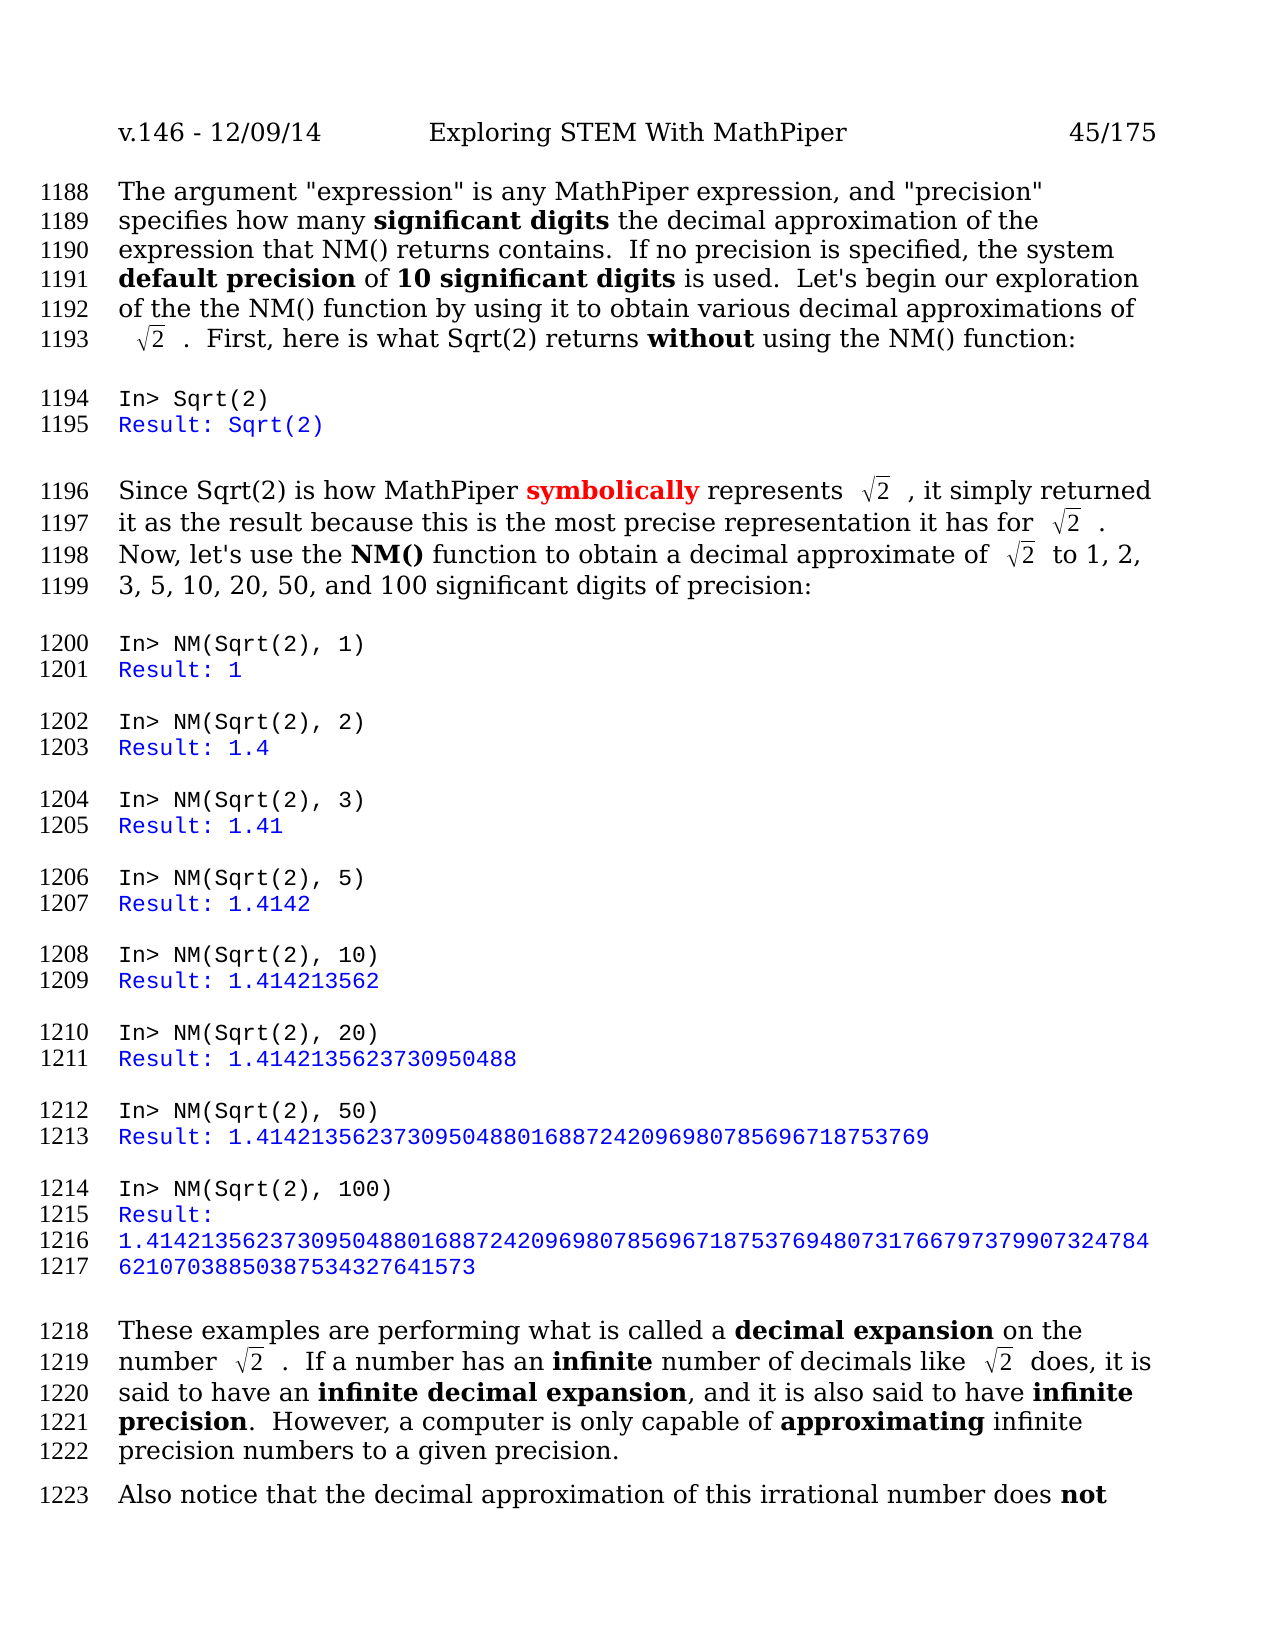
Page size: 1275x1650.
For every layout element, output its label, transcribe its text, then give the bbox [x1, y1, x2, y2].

text In> NM(Sqrt(2), 2) [118, 710, 1157, 736]
text In> NM(Sqrt(2), 1) [118, 632, 1157, 658]
text Result: 1 [118, 658, 1157, 684]
text In> NM(Sqrt(2), 20) [118, 1022, 1157, 1047]
text Also notice that the decimal approximation of this irrational number does not [118, 1481, 1157, 1510]
text In> NM(Sqrt(2), 10) [118, 944, 1157, 970]
text These examples are performing what is called a decimal expansion on the number. If a number has an infinite number of decimals likedoes, it is said to have an infinite decimal expansion, and it is also said to have infinite precision. However, a computer is only capable of approximating infinite precision numbers to a given precision. [118, 1316, 1157, 1466]
text Result: Sqrt(2) [118, 413, 1157, 439]
text In> Sqrt(2) [118, 387, 1157, 413]
text In> NM(Sqrt(2), 3) [118, 788, 1157, 814]
text Result: 1.4 [118, 736, 1157, 762]
text In> NM(Sqrt(2), 50) [118, 1099, 1157, 1125]
text The argument "expression" is any MathPiper expression, and "precision" specifies how many significant digits the decimal approximation of the expression that NM() returns contains. If no precision is specified, the system default precision of 10 significant digits is used. Let's begin our exploration of the the NM() function by using it to obtain various decimal approximations of. First, here is what Sqrt(2) returns without using the NM() function: [118, 177, 1157, 355]
text Since Sqrt(2) is how MathPiper symbolically represents, it simply returned it as the result because this is the most precise representation it has for. Now, let's use the NM() function to obtain a decimal approximate ofto 1, 2, 3, 5, 10, 20, 50, and 100 significant digits of precision: [118, 474, 1157, 601]
text In> NM(Sqrt(2), 5) [118, 866, 1157, 892]
text Result: 1.41 [118, 814, 1157, 840]
text Result: 1.414213562 [118, 970, 1157, 996]
text Result: 1.4142135623730950488016887242096980785696718753769 [118, 1125, 1157, 1151]
text Result: 1.414213562373095048801688724209698078569671875376948073176679737990732478462107038850387534327641573 [118, 1203, 1157, 1281]
text Result: 1.4142 [118, 892, 1157, 918]
text Result: 1.4142135623730950488 [118, 1047, 1157, 1073]
text In> NM(Sqrt(2), 100) [118, 1177, 1157, 1203]
